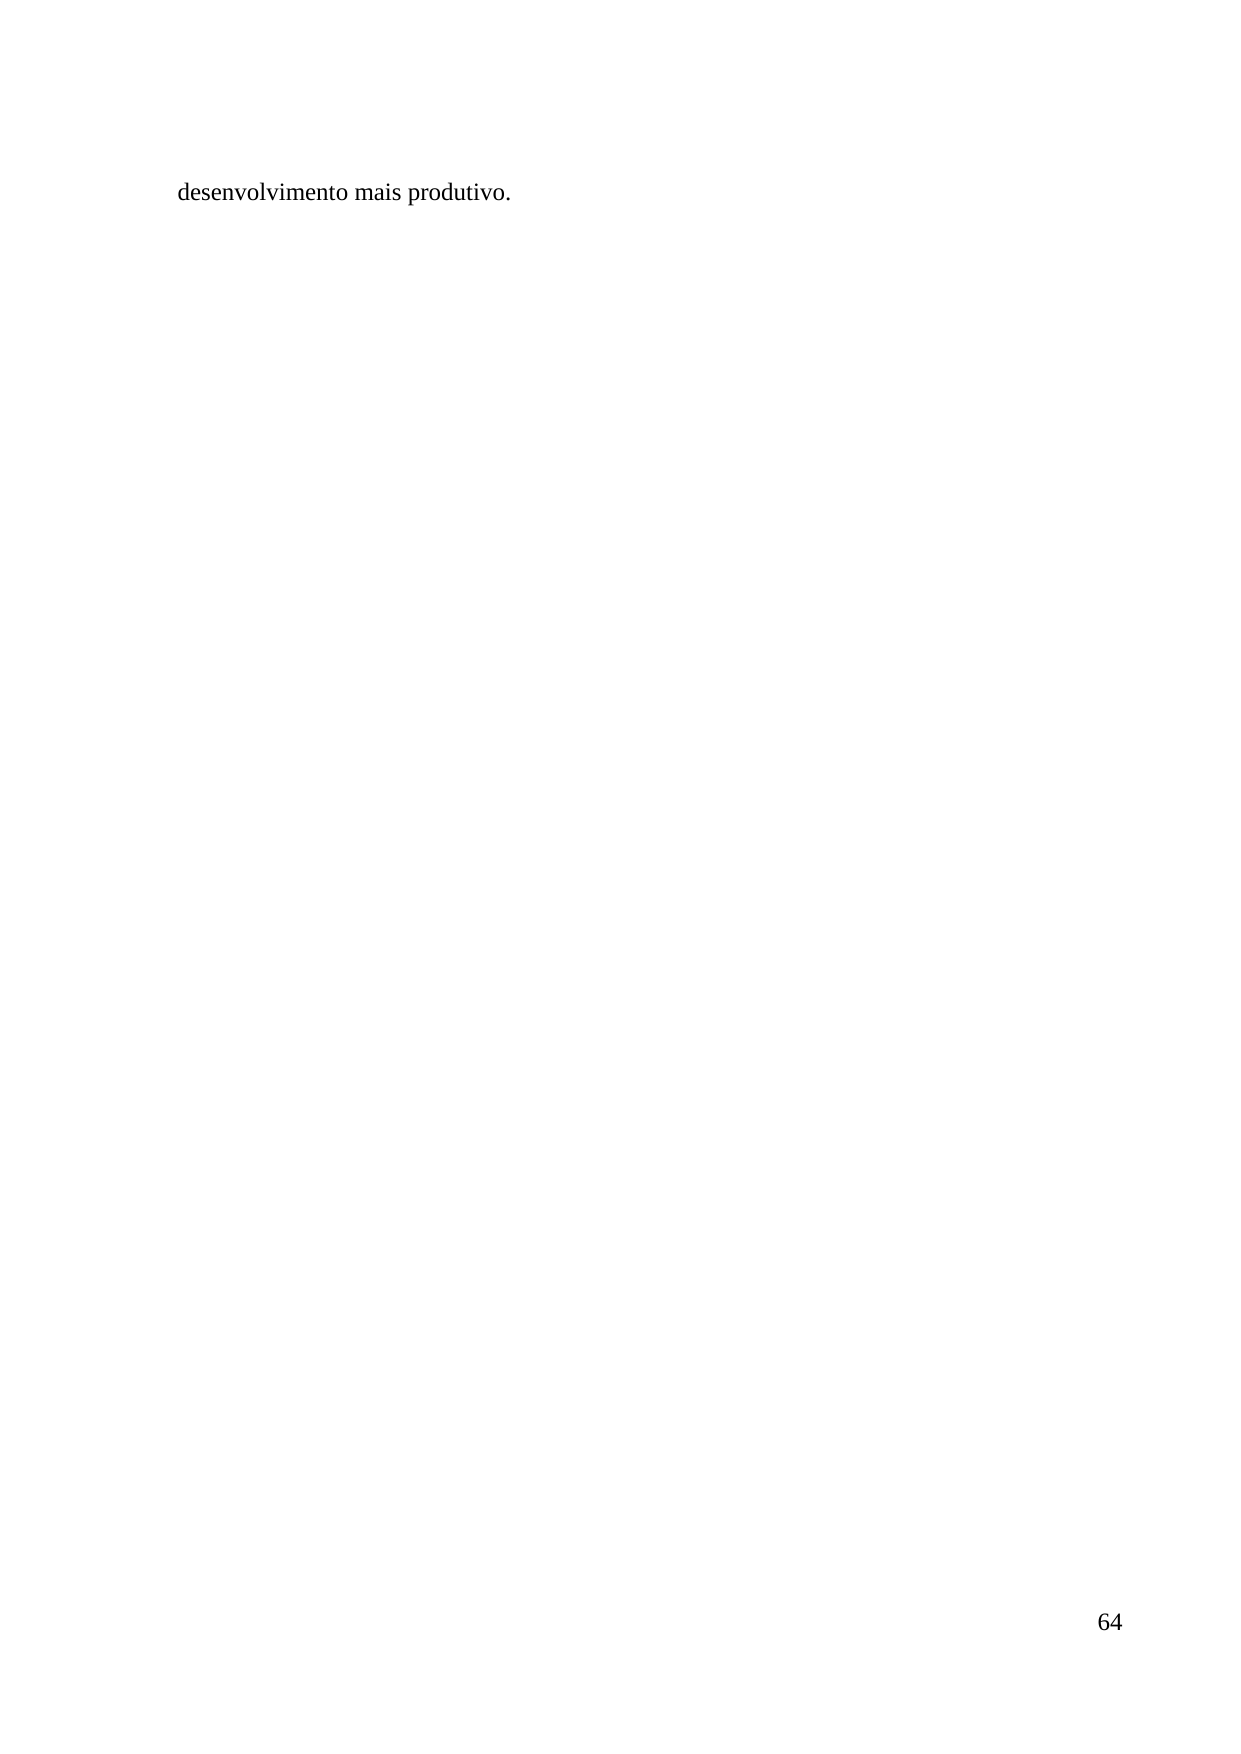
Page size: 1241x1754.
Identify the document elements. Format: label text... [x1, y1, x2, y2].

text desenvolvimento mais produtivo. [177, 177, 1122, 206]
